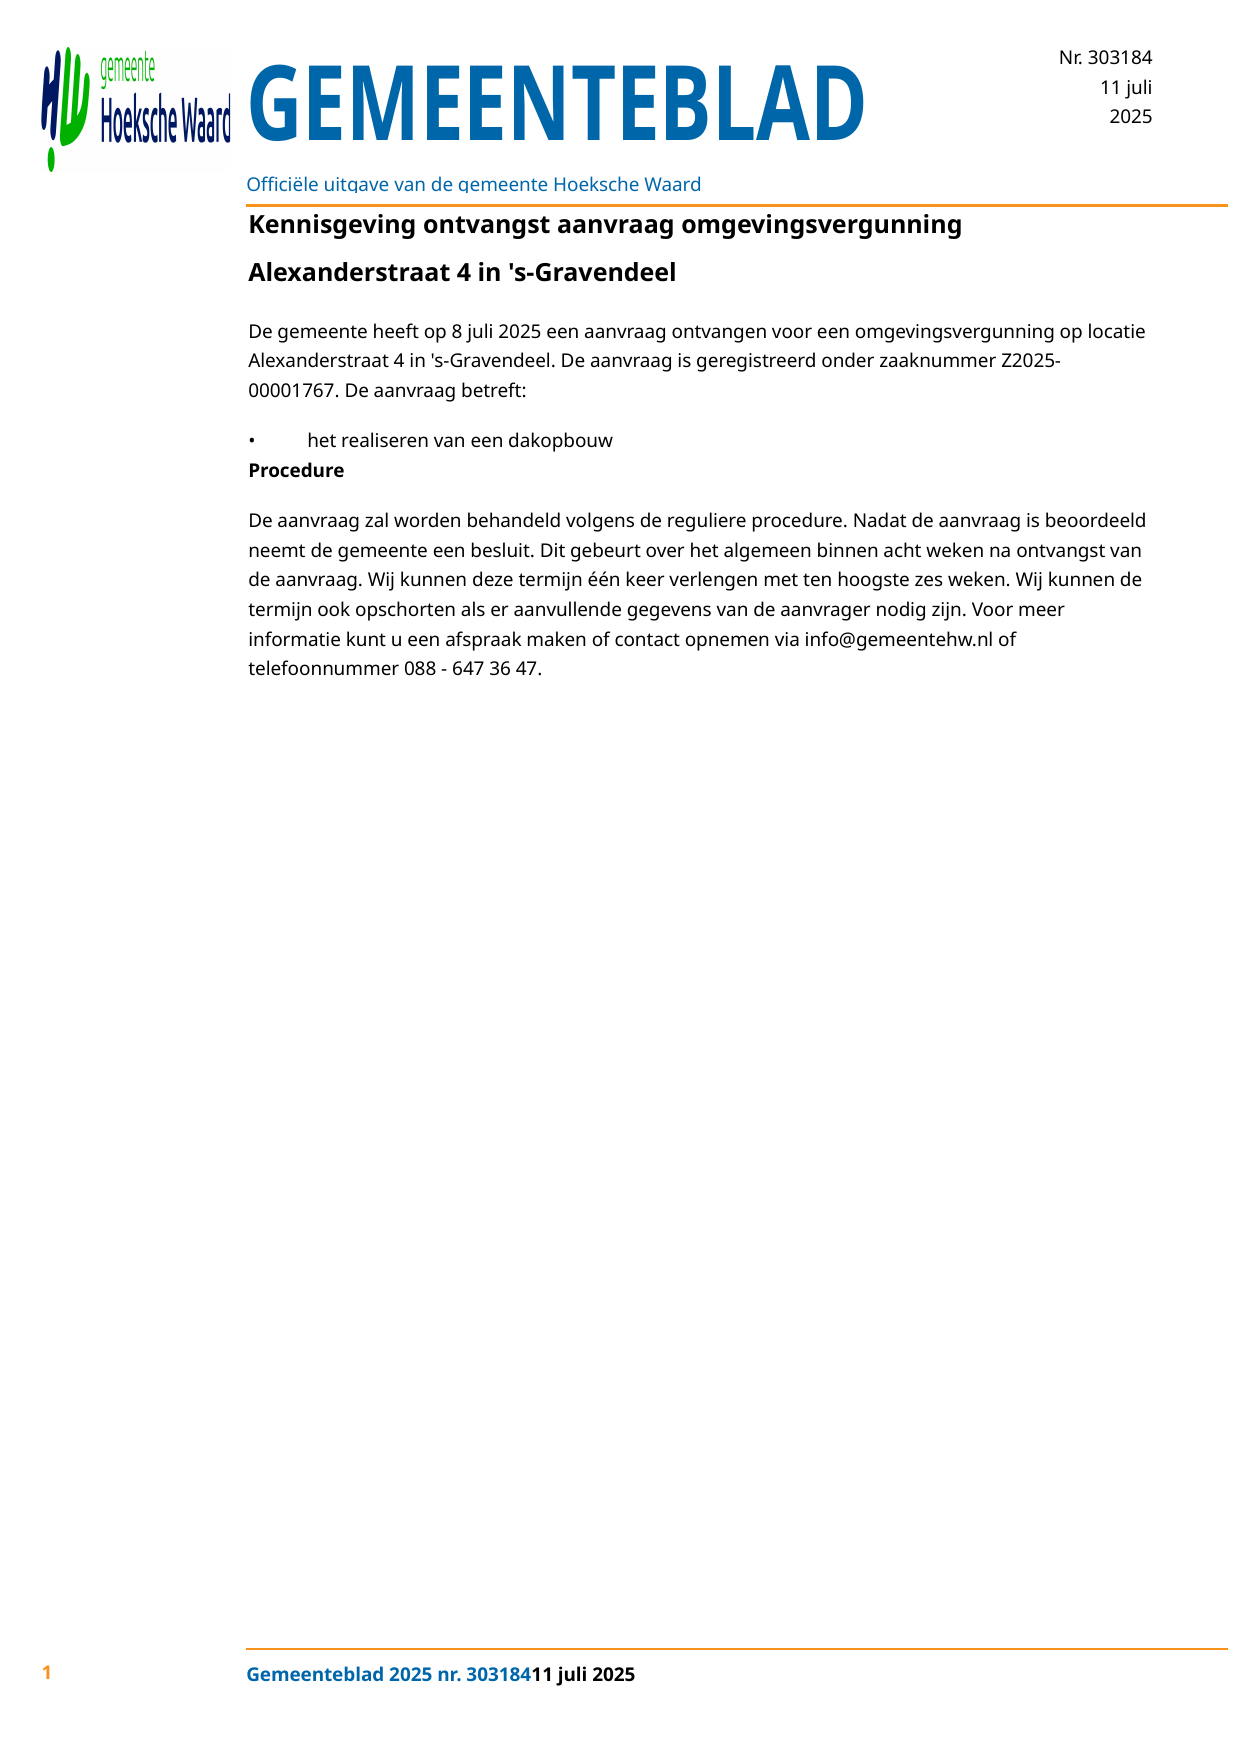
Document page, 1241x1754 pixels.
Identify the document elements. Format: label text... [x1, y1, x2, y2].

text De gemeente heeft op 8 juli 2025 een aanvraag ontvangen voor een omgevingsvergunning op locatie Alexanderstraat 4 in 's-Gravendeel. De aanvraag is geregistreerd onder zaaknummer Z2025-00001767. De aanvraag betreft: [248, 318, 1152, 403]
text De aanvraag zal worden behandeld volgens de reguliere procedure. Nadat de aanvraag is beoordeeld neemt de gemeente een besluit. Dit gebeurt over het algemeen binnen acht weken na ontvangst van de aanvraag. Wij kunnen deze termijn één keer verlengen met ten hoogste zes weken. Wij kunnen de termijn ook opschorten als er aanvullende gegevens van de aanvrager nodig zijn. Voor meer informatie kunt u een afspraak maken of contact opnemen via info@gemeentehw.nl of telefoonnummer 088 - 647 36 47. [248, 507, 1152, 681]
text Procedure [248, 457, 1152, 483]
picture [41, 47, 231, 172]
text Kennisgeving ontvangst aanvraag omgevingsvergunning Alexanderstraat 4 in 's-Gravendeel [248, 207, 1152, 288]
list het realiseren van een dakopbouw [248, 427, 1152, 453]
